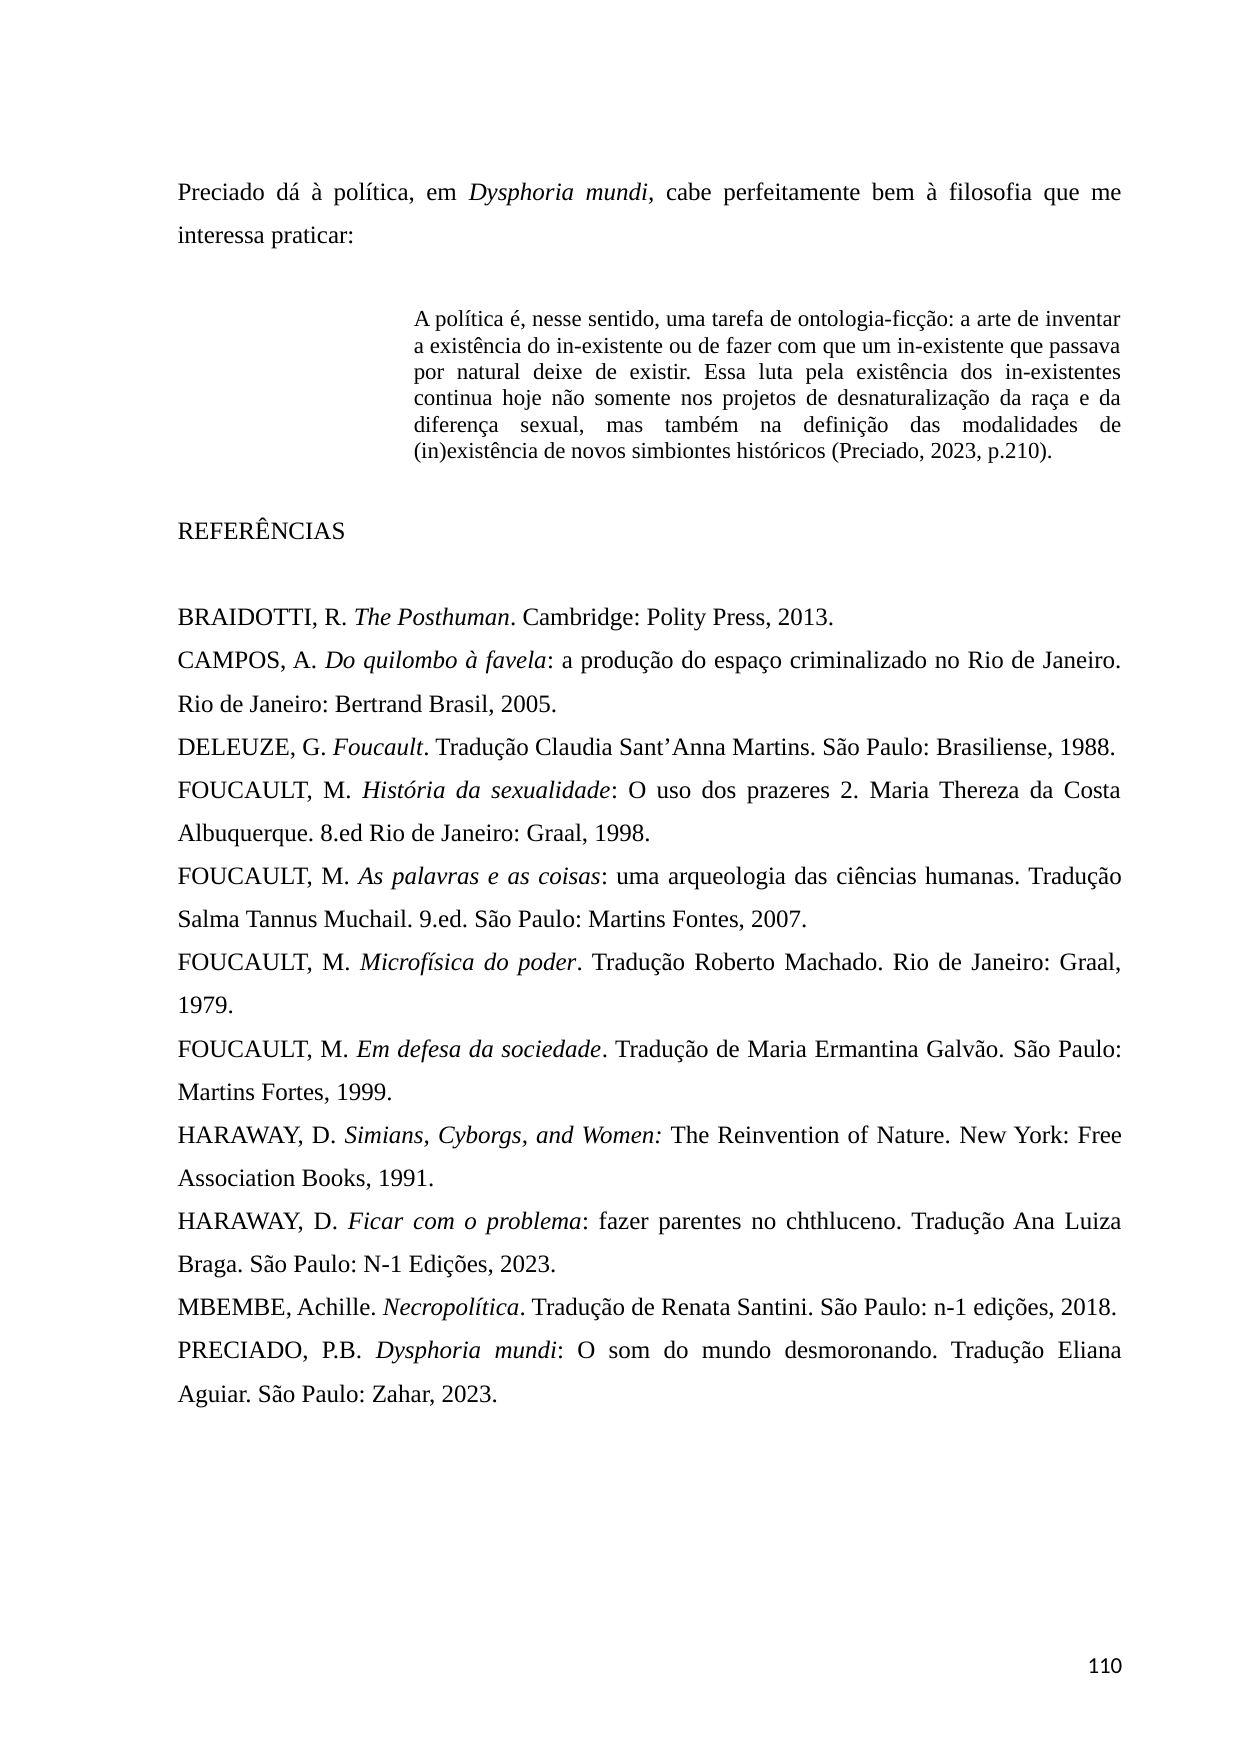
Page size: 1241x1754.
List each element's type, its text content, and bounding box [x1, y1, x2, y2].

text FOUCAULT, M. Microfísica do poder. Tradução Roberto Machado. Rio de Janeiro: Graal, 1979. [177, 947, 1122, 1019]
text FOUCAULT, M. História da sexualidade: O uso dos prazeres 2. Maria Thereza da Costa Albuquerque. 8.ed Rio de Janeiro: Graal, 1998. [177, 775, 1122, 847]
text CAMPOS, A. Do quilombo à favela: a produção do espaço criminalizado no Rio de Janeiro. Rio de Janeiro: Bertrand Brasil, 2005. [177, 646, 1122, 717]
text FOUCAULT, M. As palavras e as coisas: uma arqueologia das ciências humanas. Tradução Salma Tannus Muchail. 9.ed. São Paulo: Martins Fontes, 2007. [177, 861, 1122, 933]
text REFERÊNCIAS [177, 516, 1122, 545]
text DELEUZE, G. Foucault. Tradução Claudia Sant’Anna Martins. São Paulo: Brasiliense, 1988. [177, 732, 1122, 761]
text FOUCAULT, M. Em defesa da sociedade. Tradução de Maria Ermantina Galvão. São Paulo: Martins Fortes, 1999. [177, 1034, 1122, 1106]
text BRAIDOTTI, R. The Posthuman. Cambridge: Polity Press, 2013. [177, 602, 1122, 631]
text Preciado dá à política, em Dysphoria mundi, cabe perfeitamente bem à filosofia que me interessa praticar: [177, 177, 1122, 249]
text PRECIADO, P.B. Dysphoria mundi: O som do mundo desmoronando. Tradução Eliana Aguiar. São Paulo: Zahar, 2023. [177, 1336, 1122, 1407]
text A política é, nesse sentido, uma tarefa de ontologia-ficção: a arte de inventar a existência do in-existente ou de fazer com que um in-existente que passava por natural deixe de existir. Essa luta pela existência dos in-existentes continua hoje não somente nos projetos de desnaturalização da raça e da diferença sexual, mas também na definição das modalidades de (in)existência de novos simbiontes históricos (Preciado, 2023, p.210). [413, 305, 1122, 463]
text HARAWAY, D. Simians, Cyborgs, and Women: The Reinvention of Nature. New York: Free Association Books, 1991. [177, 1120, 1122, 1192]
text HARAWAY, D. Ficar com o problema: fazer parentes no chthluceno. Tradução Ana Luiza Braga. São Paulo: N-1 Edições, 2023. [177, 1206, 1122, 1278]
text MBEMBE, Achille. Necropolítica. Tradução de Renata Santini. São Paulo: n-1 edições, 2018. [177, 1292, 1122, 1321]
